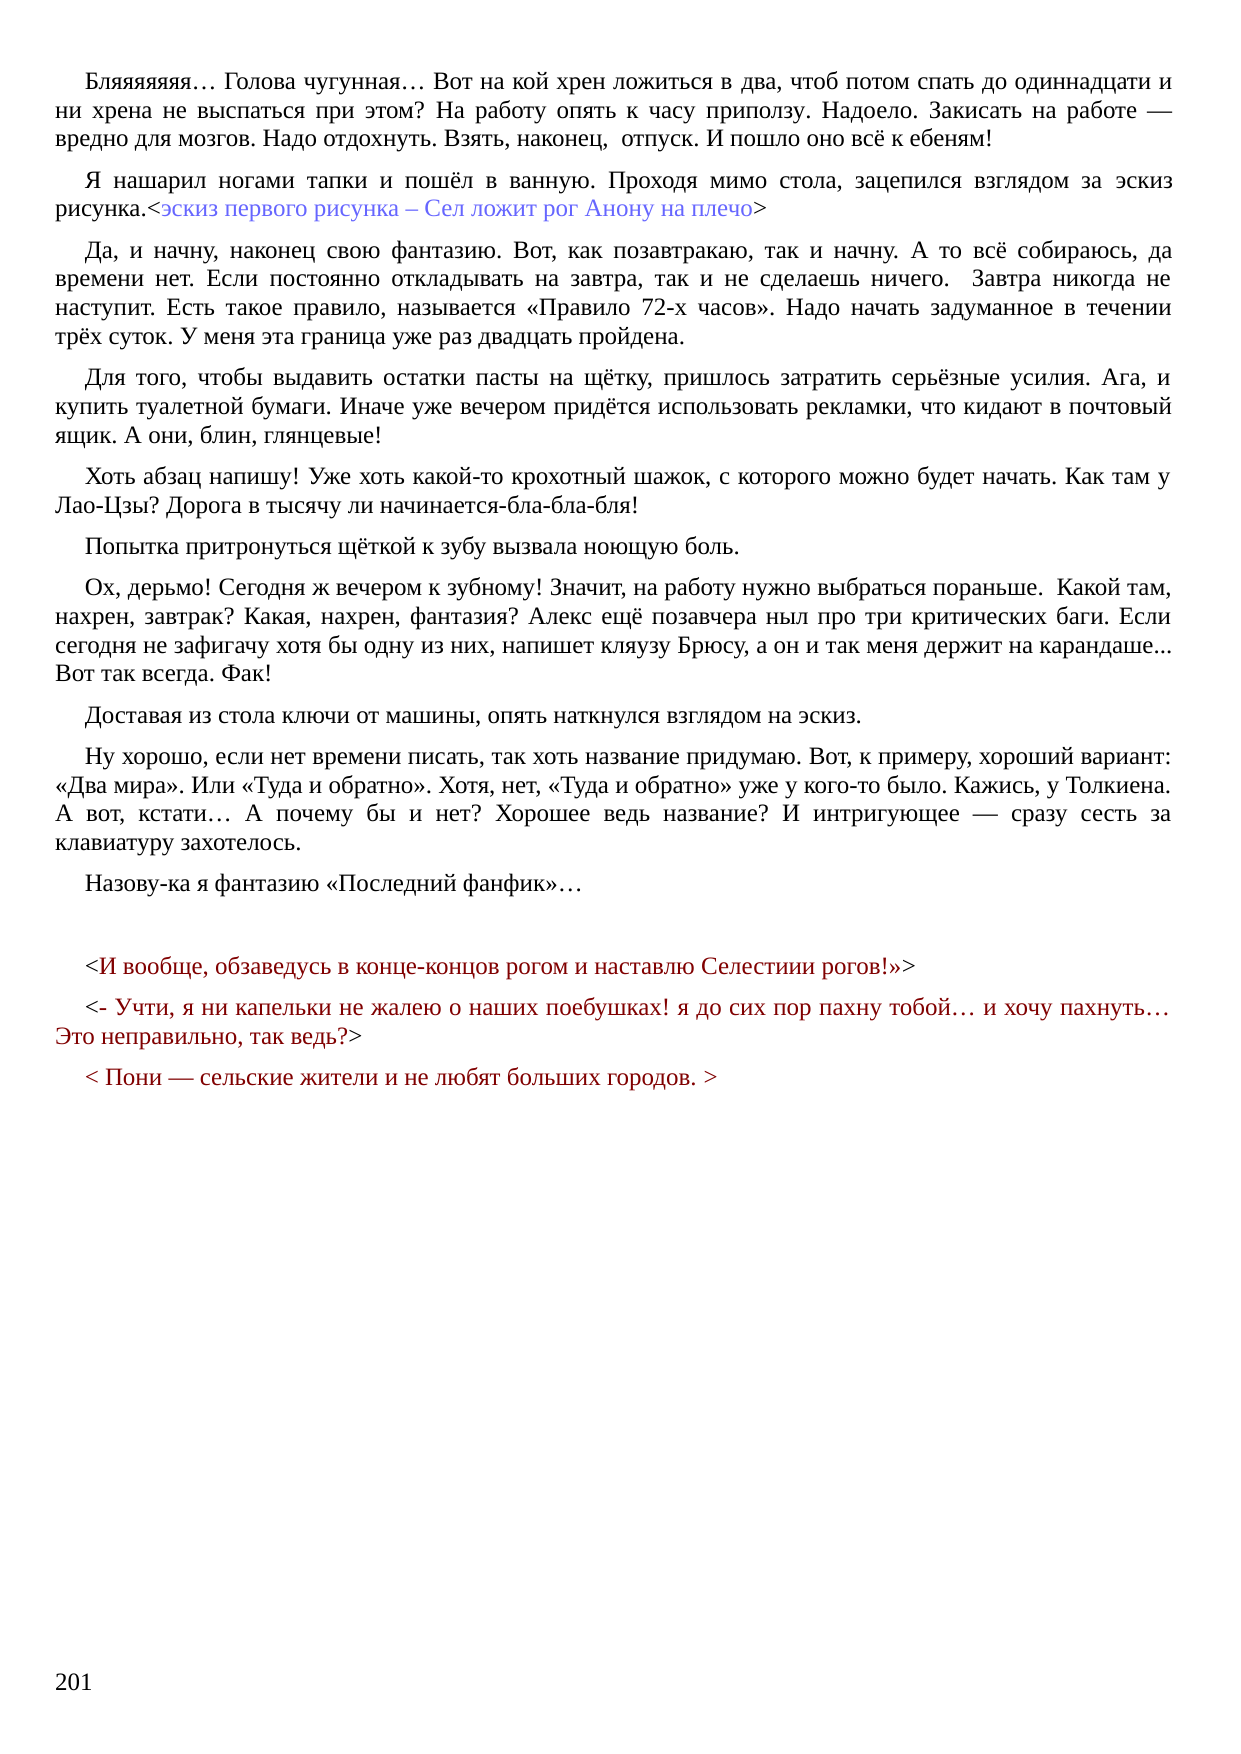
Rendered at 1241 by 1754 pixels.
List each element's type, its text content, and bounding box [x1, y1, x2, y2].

text < Пони — сельские жители и не любят больших городов. > [55, 1062, 1173, 1091]
text <- Учти, я ни капельки не жалею о наших поебушках! я до сих пор пахну тобой… и хочу пахнуть… Это неправильно, так ведь?> [55, 992, 1173, 1050]
text Попытка притронуться щёткой к зубу вызвала ноющую боль. [55, 531, 1173, 560]
text Доставая из стола ключи от машины, опять наткнулся взглядом на эскиз. [55, 700, 1173, 728]
text Да, и начну, наконец свою фантазию. Вот, как позавтракаю, так и начну. А то всё собираюсь, да времени нет. Если постоянно откладывать на завтра, так и не сделаешь ничего. Завтра никогда не наступит. Есть такое правило, называется «Правило 72-х часов». Надо начать задуманное в течении трёх суток. У меня эта граница уже раз двадцать пройдена. [55, 235, 1173, 350]
text Для того, чтобы выдавить остатки пасты на щётку, пришлось затратить серьёзные усилия. Ага, и купить туалетной бумаги. Иначе уже вечером придётся использовать рекламки, что кидают в почтовый ящик. А они, блин, глянцевые! [55, 362, 1173, 448]
text Я нашарил ногами тапки и пошёл в ванную. Проходя мимо стола, зацепился взглядом за эскиз рисунка.<эскиз первого рисунка – Сел ложит рог Анону на плечо> [55, 165, 1173, 222]
text Ну хорошо, если нет времени писать, так хоть название придумаю. Вот, к примеру, хороший вариант: «Два мира». Или «Туда и обратно». Хотя, нет, «Туда и обратно» уже у кого-то было. Кажись, у Толкиена. А вот, кстати… А почему бы и нет? Хорошее ведь название? И интригующее — сразу сесть за клавиатуру захотелось. [55, 741, 1173, 856]
text Бляяяяяяя… Голова чугунная… Вот на кой хрен ложиться в два, чтоб потом спать до одиннадцати и ни хрена не выспаться при этом? На работу опять к часу приползу. Надоело. Закисать на работе — вредно для мозгов. Надо отдохнуть. Взять, наконец, отпуск. И пошло оно всё к ебеням! [55, 66, 1173, 152]
text Хоть абзац напишу! Уже хоть какой-то крохотный шажок, с которого можно будет начать. Как там у Лао-Цзы? Дорога в тысячу ли начинается-бла-бла-бля! [55, 461, 1173, 518]
text Ох, дерьмо! Сегодня ж вечером к зубному! Значит, на работу нужно выбраться пораньше. Какой там, нахрен, завтрак? Какая, нахрен, фантазия? Алекс ещё позавчера ныл про три критических баги. Если сегодня не зафигачу хотя бы одну из них, напишет кляузу Брюсу, а он и так меня держит на карандаше... Вот так всегда. Фак! [55, 572, 1173, 687]
text <И вообще, обзаведусь в конце-концов рогом и наставлю Селестиии рогов!»> [55, 951, 1173, 980]
text Назову-ка я фантазию «Последний фанфик»… [55, 868, 1173, 897]
